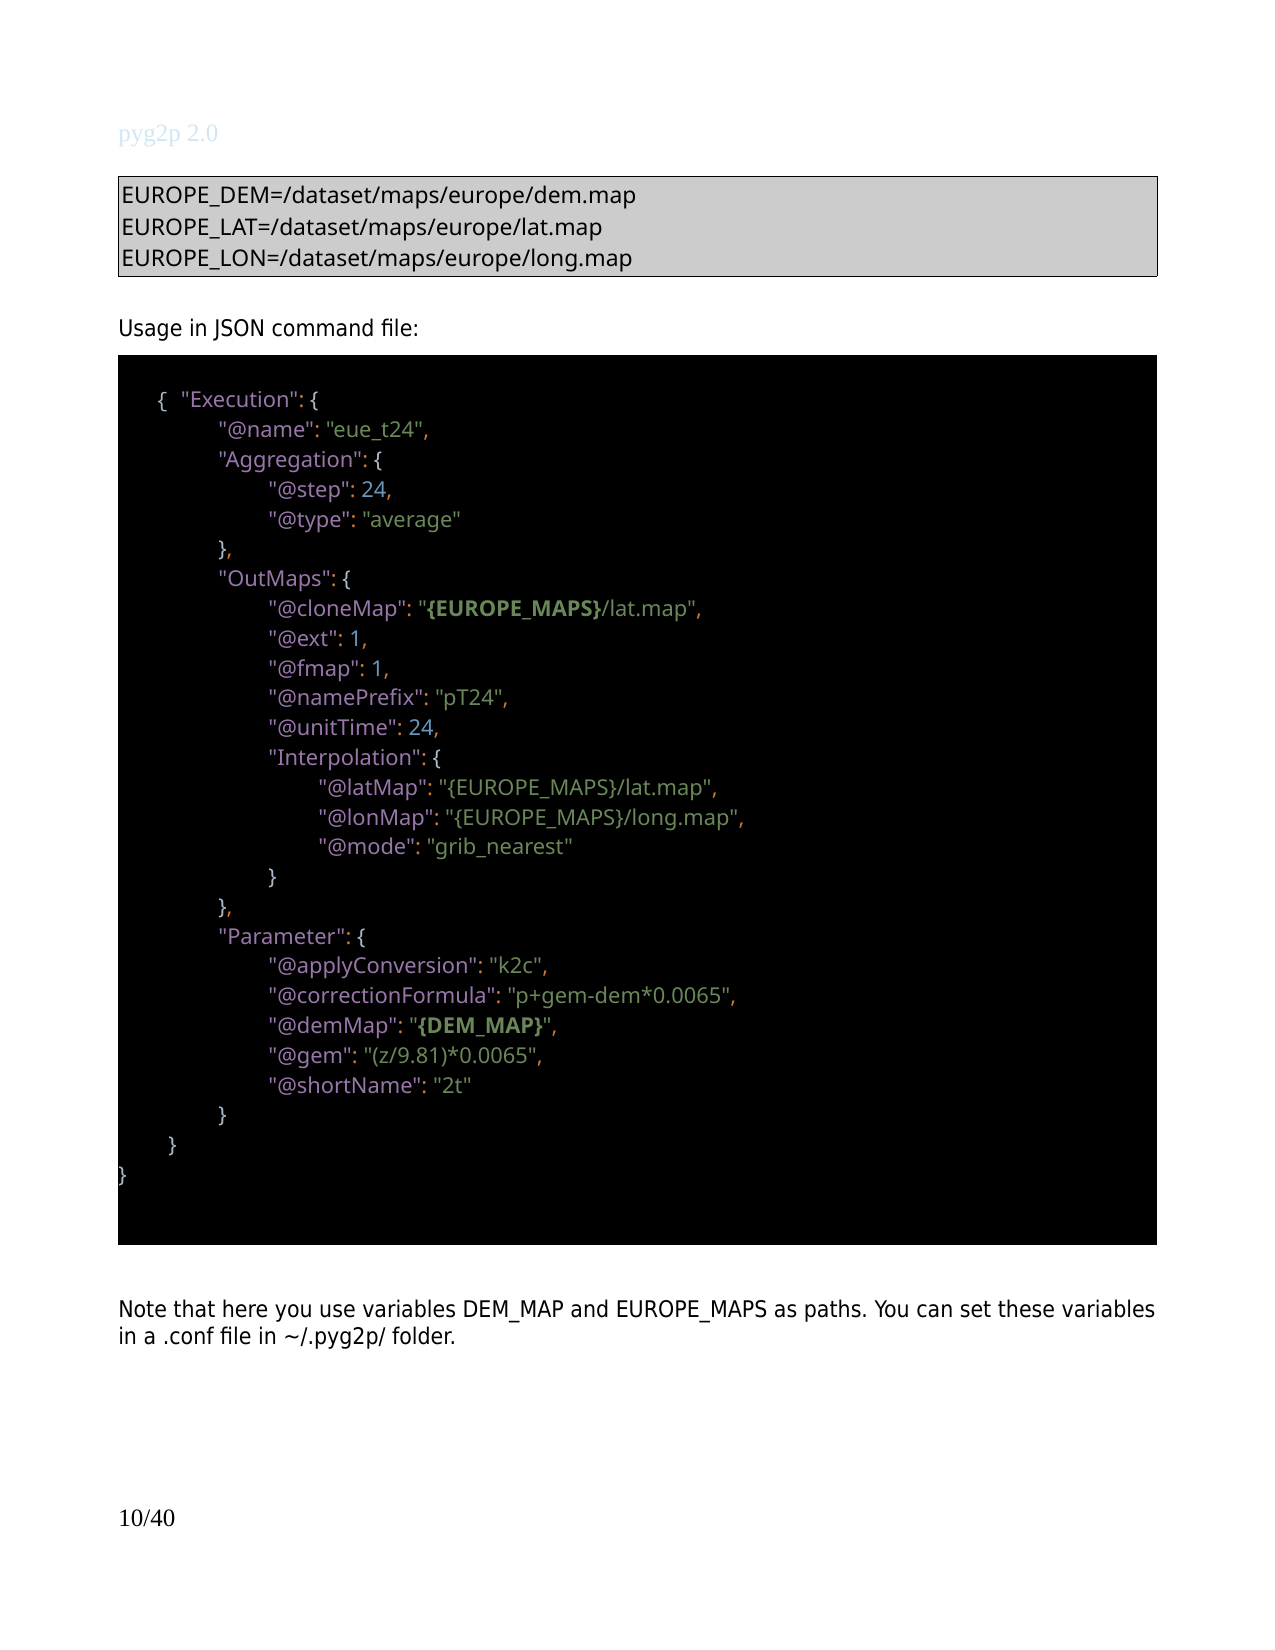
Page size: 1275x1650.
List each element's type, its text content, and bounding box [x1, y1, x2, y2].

text } [118, 861, 1157, 891]
text "OutMaps": { [118, 563, 1157, 593]
text "@name": "eue_t24", [118, 414, 1157, 444]
text "@cloneMap": "{EUROPE_MAPS}/lat.map", [118, 593, 1157, 623]
text "@gem": "(z/9.81)*0.0065", [118, 1040, 1157, 1070]
text EUROPE_LON=/dataset/maps/europe/long.map [119, 239, 1157, 276]
text "@ext": 1, [118, 623, 1157, 653]
text "@type": "average" [118, 504, 1157, 533]
text } [118, 1099, 1157, 1129]
text }, [118, 891, 1157, 921]
text "@fmap": 1, [118, 653, 1157, 682]
text }, [118, 533, 1157, 563]
text } [118, 1129, 1157, 1159]
text "@unitTime": 24, [118, 712, 1157, 742]
text "@demMap": "{DEM_MAP}", [118, 1010, 1157, 1040]
text Usage in JSON command file: [118, 316, 1157, 342]
text EUROPE_LAT=/dataset/maps/europe/lat.map [119, 208, 1157, 239]
text "@correctionFormula": "p+gem-dem*0.0065", [118, 980, 1157, 1010]
text } [118, 1159, 1157, 1189]
text "@lonMap": "{EUROPE_MAPS}/long.map", [118, 802, 1157, 831]
text "Parameter": { [118, 921, 1157, 951]
text "@latMap": "{EUROPE_MAPS}/lat.map", [118, 772, 1157, 802]
text "Interpolation": { [118, 742, 1157, 772]
text "@namePrefix": "pT24", [118, 682, 1157, 712]
text "@shortName": "2t" [118, 1070, 1157, 1099]
text "@step": 24, [118, 474, 1157, 504]
text EUROPE_DEM=/dataset/maps/europe/dem.map [119, 177, 1157, 208]
text "Aggregation": { [118, 444, 1157, 474]
text Note that here you use variables DEM_MAP and EUROPE_MAPS as paths. You can set these variables in a .conf file in ~/.pyg2p/ folder. [118, 1297, 1157, 1350]
text "@mode": "grib_nearest" [118, 831, 1157, 861]
text { "Execution": { [118, 384, 1157, 414]
text "@applyConversion": "k2c", [118, 951, 1157, 980]
